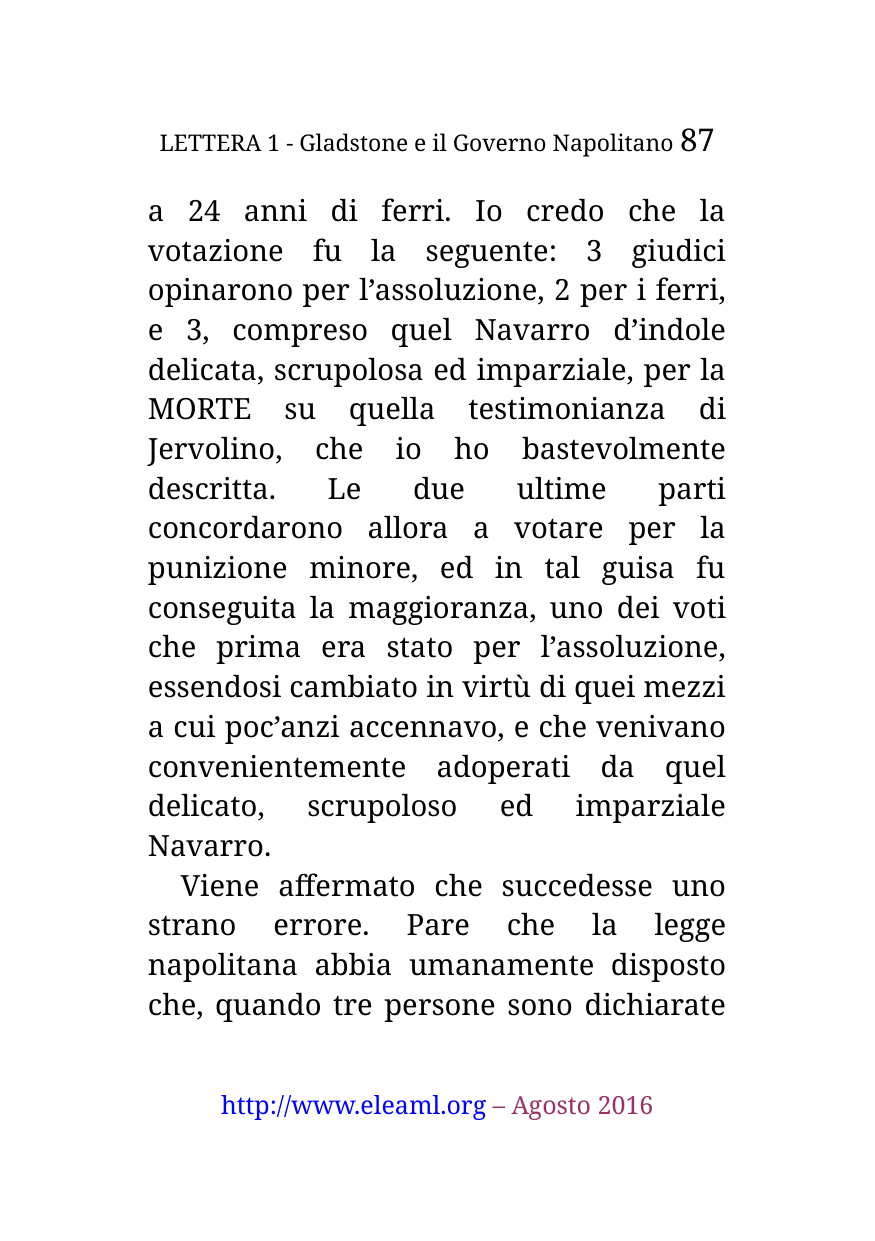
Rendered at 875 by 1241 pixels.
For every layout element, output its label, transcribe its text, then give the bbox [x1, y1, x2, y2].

text Viene affermato che succedesse uno strano errore. Pare che la legge napolitana abbia umanamente disposto che, quando tre persone sono dichiarate [148, 865, 726, 1024]
text a 24 anni di ferri. Io credo che la votazione fu la seguente: 3 giudici opinarono per l’assoluzione, 2 per i ferri, e 3, compreso quel Navarro d’indole delicata, scrupolosa ed imparziale, per la MORTE su quella testimonianza di Jervolino, che io ho bastevolmente descritta. Le due ultime parti concordarono allora a votare per la punizione minore, ed in tal guisa fu conseguita la maggioranza, uno dei voti che prima era stato per l’assoluzione, essendosi cambiato in virtù di quei mezzi a cui poc’anzi accennavo, e che venivano convenientemente adoperati da quel delicato, scrupoloso ed imparziale Navarro. [148, 190, 726, 865]
